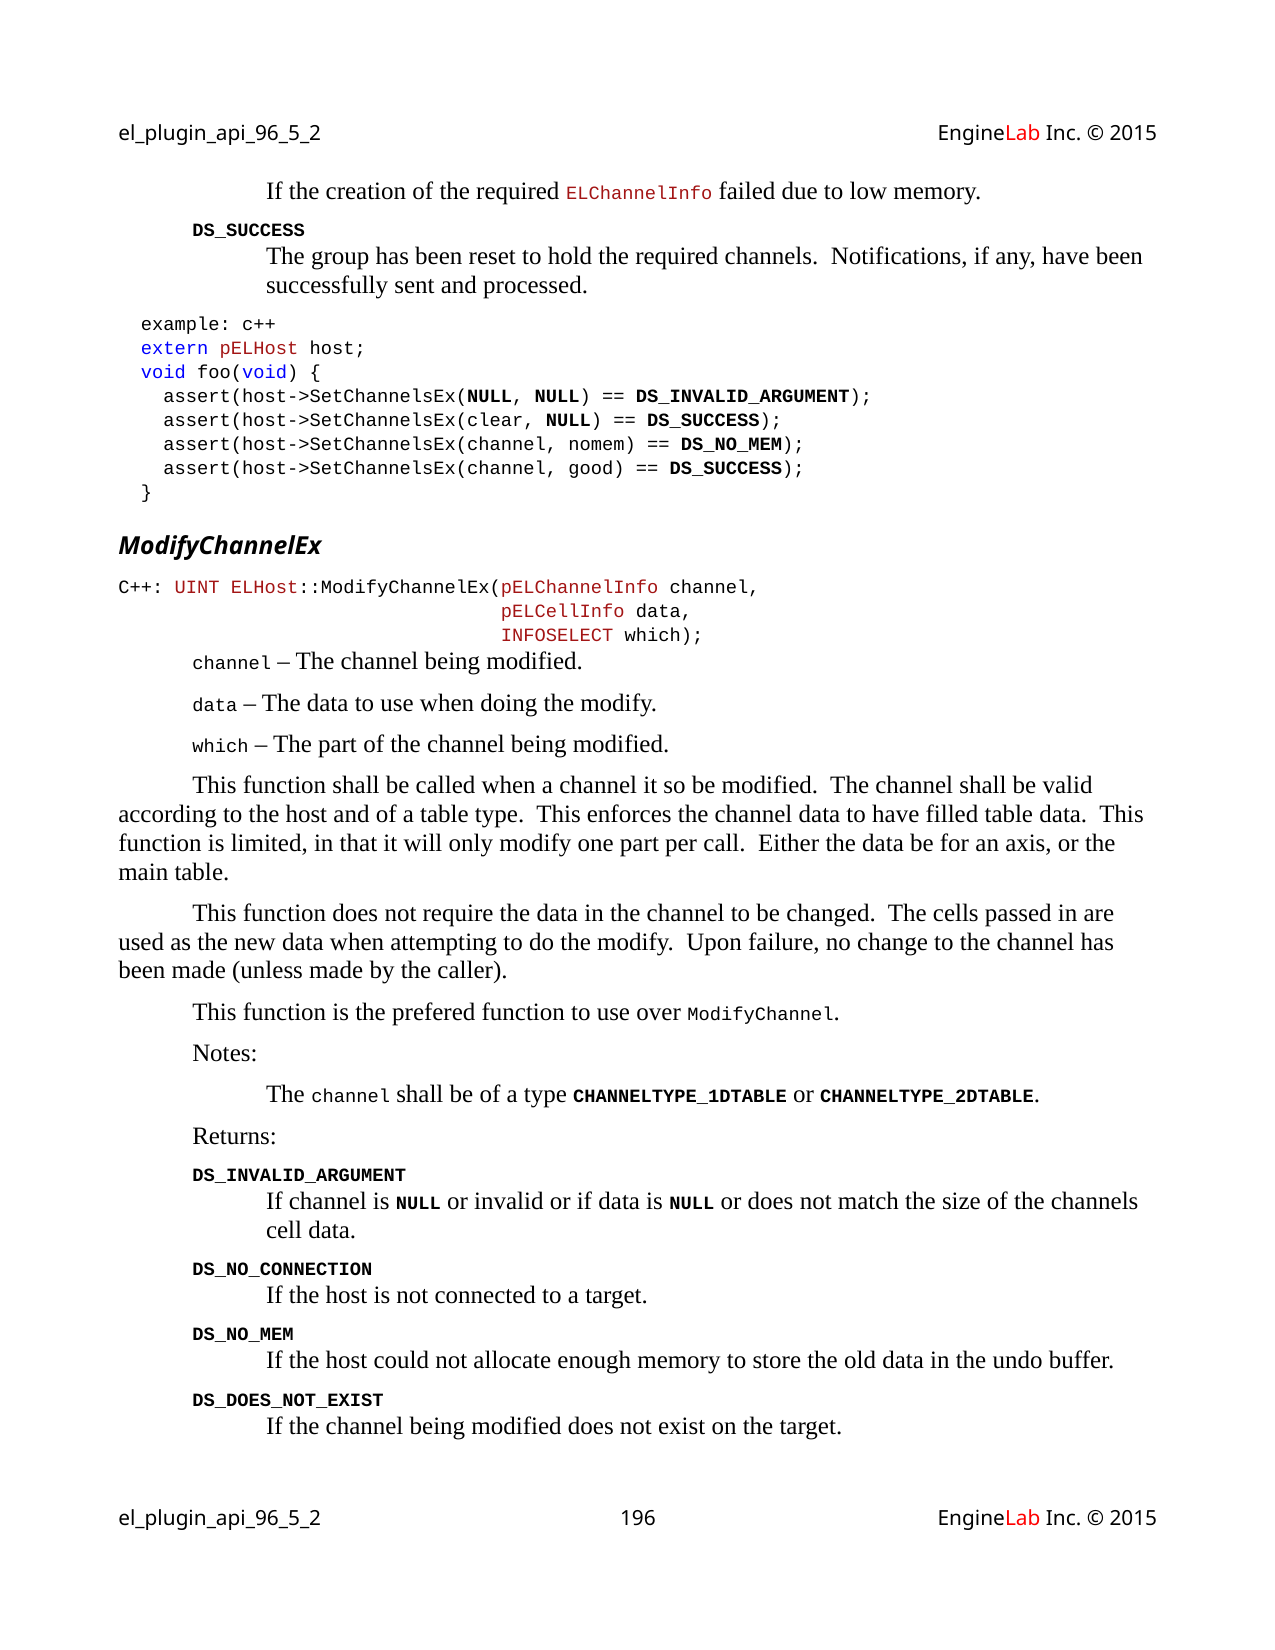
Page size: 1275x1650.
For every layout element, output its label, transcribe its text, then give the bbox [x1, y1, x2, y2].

text DS_DOES_NOT_EXIST [118, 1387, 1157, 1411]
text If channel is NULL or invalid or if data is NULL or does not match the size of the channels cell data. [118, 1186, 1157, 1244]
text which – The part of the channel being modified. [118, 729, 1157, 758]
text If the host could not allocate enough memory to store the old data in the undo buffer. [118, 1346, 1157, 1374]
text extern pELHost host; [118, 335, 1157, 359]
text DS_NO_MEM [118, 1322, 1157, 1346]
text Returns: [118, 1121, 1157, 1150]
text data – The data to use when doing the modify. [118, 688, 1157, 717]
text pELCellInfo data, [118, 598, 1157, 622]
text The group has been reset to hold the required channels. Notifications, if any, have been successfully sent and processed. [118, 241, 1157, 299]
text channel – The channel being modified. [118, 646, 1157, 675]
text Notes: [118, 1038, 1157, 1067]
text assert(host->SetChannelsEx(NULL, NULL) == DS_INVALID_ARGUMENT); [118, 383, 1157, 407]
text DS_NO_CONNECTION [118, 1256, 1157, 1280]
subtitle ModifyChannelEx [118, 528, 1157, 562]
text If the creation of the required ELChannelInfo failed due to low memory. [118, 176, 1157, 205]
text assert(host->SetChannelsEx(channel, good) == DS_SUCCESS); [118, 455, 1157, 479]
text DS_INVALID_ARGUMENT [118, 1162, 1157, 1186]
text This function does not require the data in the channel to be changed. The cells passed in are used as the new data when attempting to do the modify. Upon failure, no change to the channel has been made (unless made by the caller). [118, 898, 1157, 984]
text If the channel being modified does not exist on the target. [118, 1411, 1157, 1439]
text void foo(void) { [118, 359, 1157, 383]
text } [118, 479, 1157, 503]
text DS_SUCCESS [118, 217, 1157, 241]
text C++: UINT ELHost::ModifyChannelEx(pELChannelInfo channel, [118, 574, 1157, 598]
text If the host is not connected to a target. [118, 1280, 1157, 1309]
text INFOSELECT which); [118, 622, 1157, 646]
text assert(host->SetChannelsEx(channel, nomem) == DS_NO_MEM); [118, 431, 1157, 455]
text assert(host->SetChannelsEx(clear, NULL) == DS_SUCCESS); [118, 407, 1157, 431]
text This function shall be called when a channel it so be modified. The channel shall be valid according to the host and of a table type. This enforces the channel data to have filled table data. This function is limited, in that it will only modify one part per call. Either the data be for an axis, or the main table. [118, 771, 1157, 886]
text example: c++ [118, 311, 1157, 335]
text The channel shall be of a type CHANNELTYPE_1DTABLE or CHANNELTYPE_2DTABLE. [118, 1079, 1157, 1108]
text This function is the prefered function to use over ModifyChannel. [118, 997, 1157, 1026]
